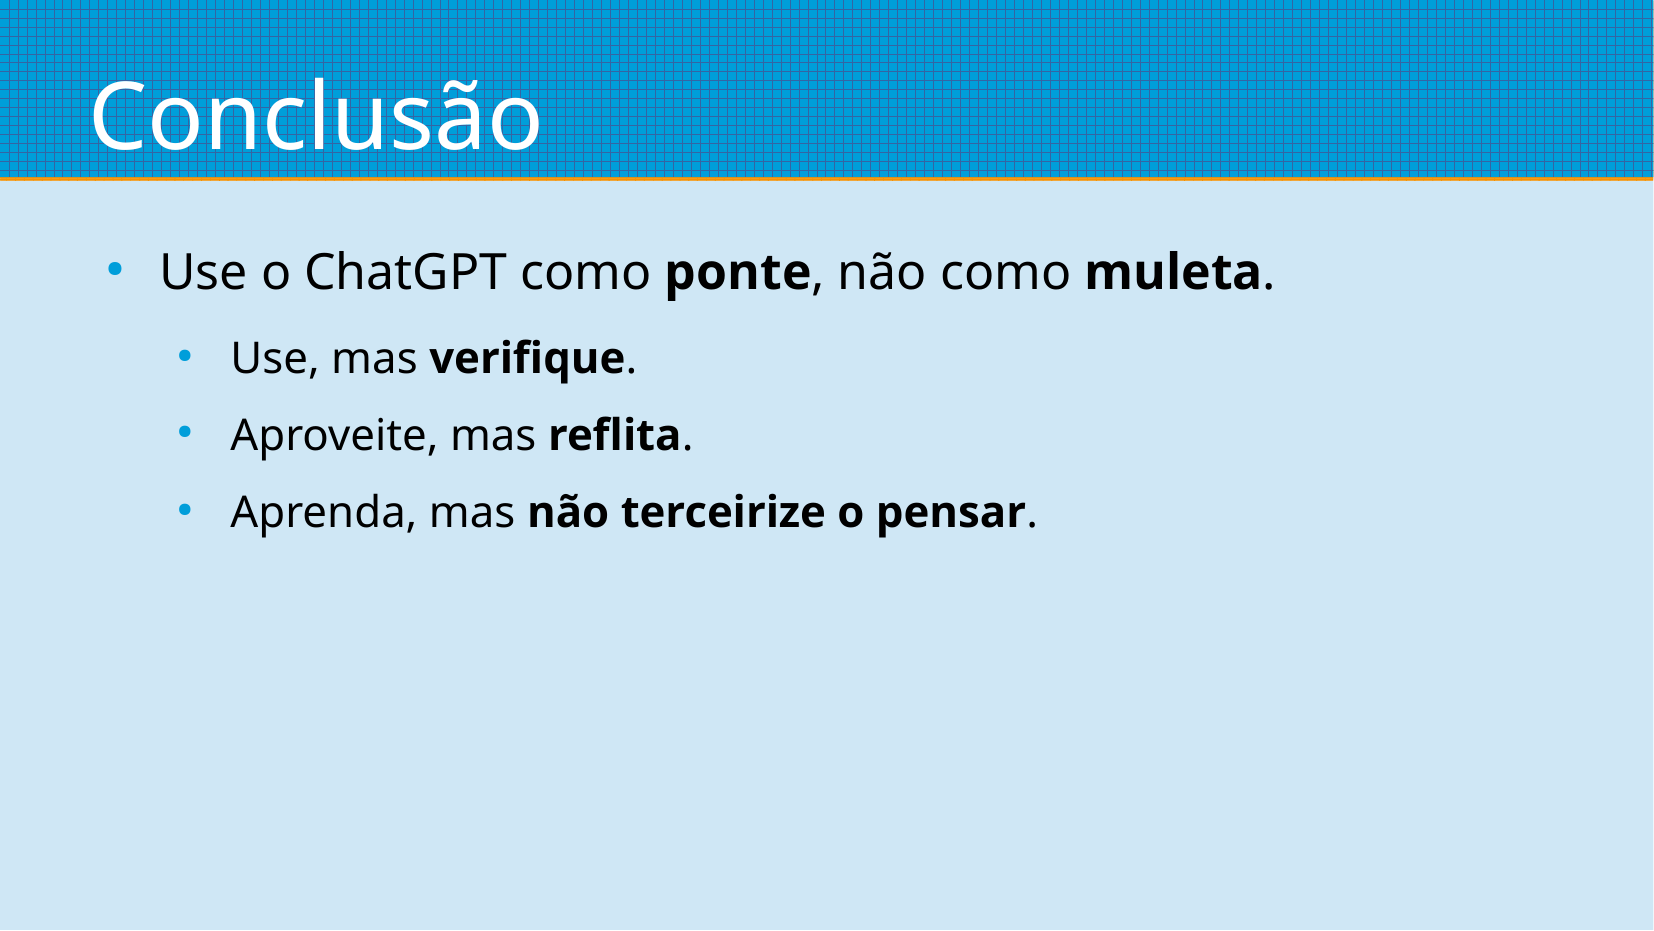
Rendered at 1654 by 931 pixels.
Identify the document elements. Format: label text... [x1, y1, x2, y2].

title Conclusão [88, 14, 1565, 178]
list Use o ChatGPT como ponte, não como muleta. Use, mas verifique. Aproveite, mas reflita. Aprenda, mas não terceirize o pensar. [88, 236, 1565, 813]
